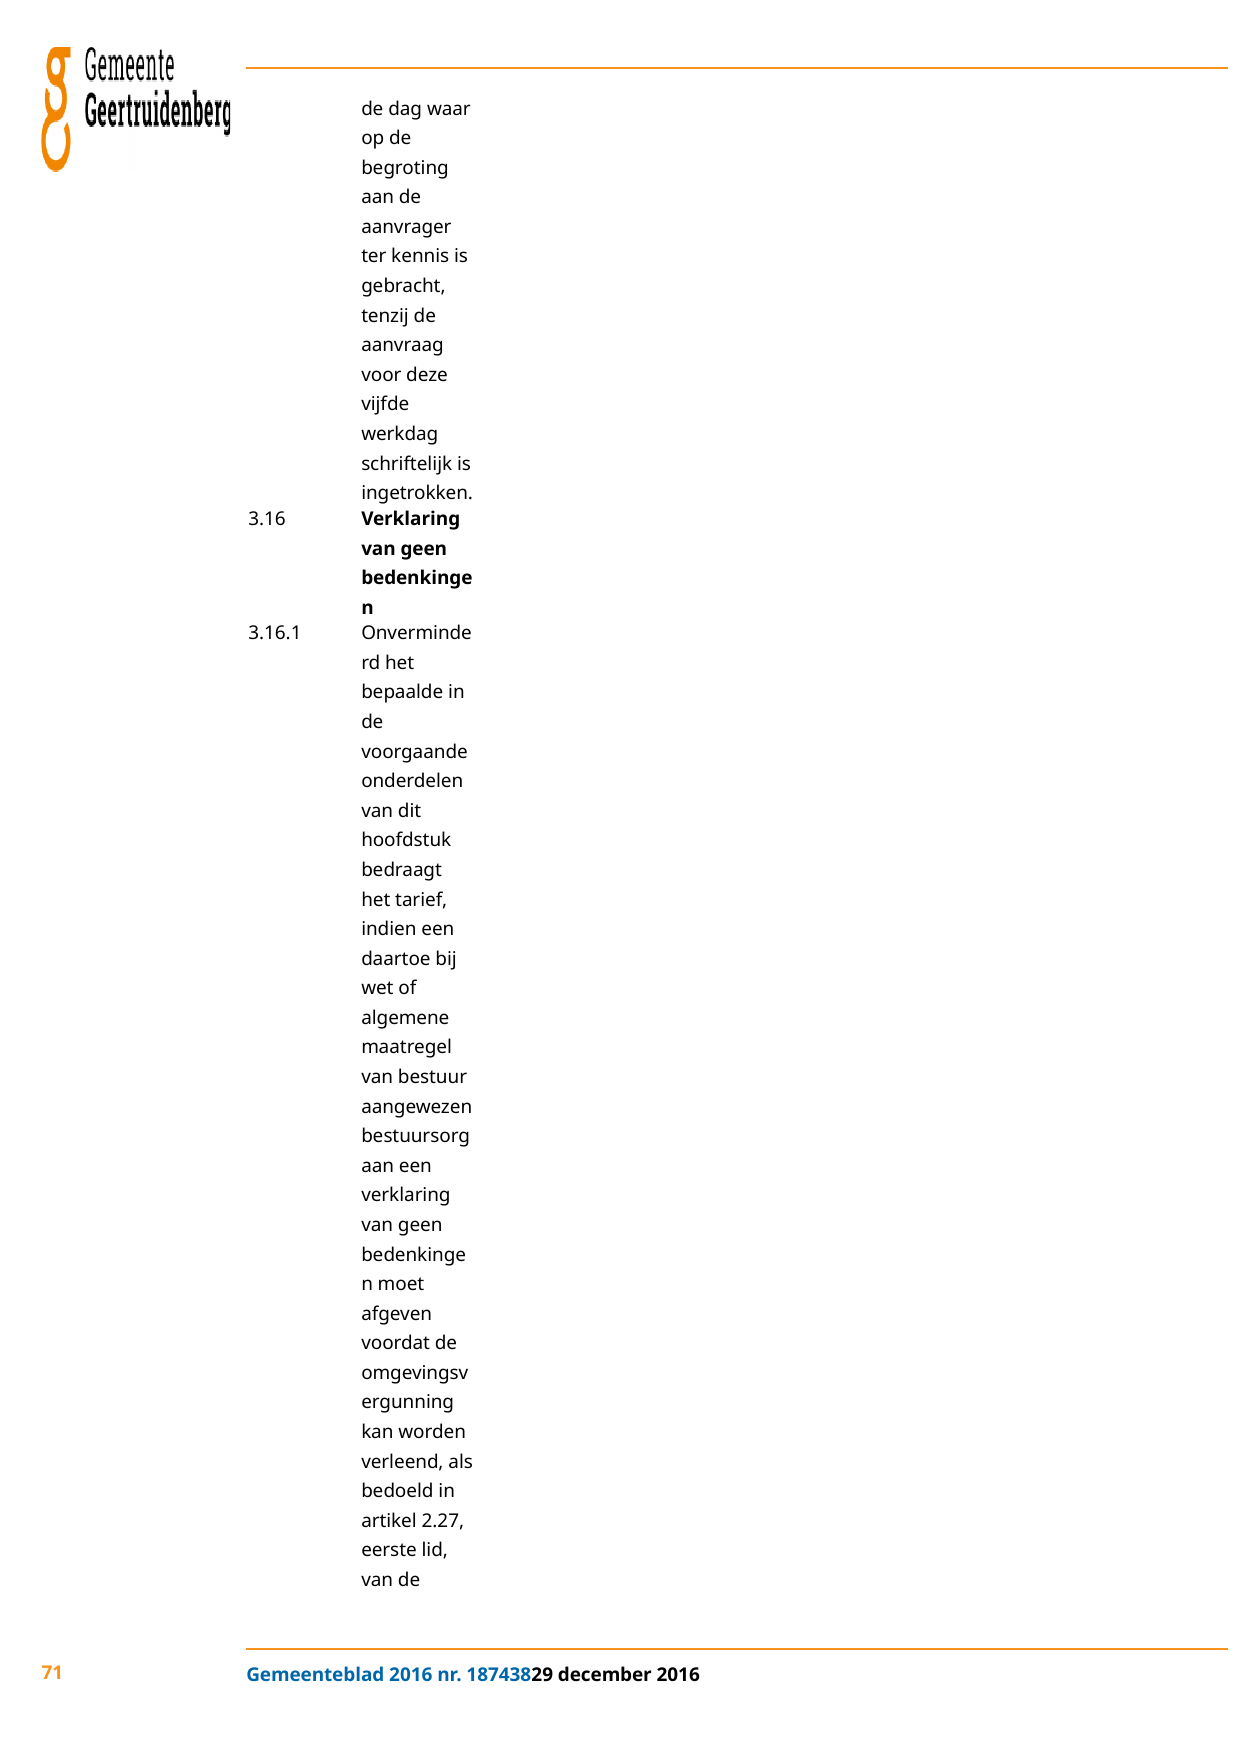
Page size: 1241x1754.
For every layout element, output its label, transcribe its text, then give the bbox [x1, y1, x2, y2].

table_cell Onverminderd het bepaalde in de voorgaande onderdelen van dit hoofdstuk bedraagt het tarief, indien een daartoe bij wet of algemene maatregel van bestuur aangewezen bestuursorgaan een verklaring van geen bedenkingen moet afgeven voordat de omgevingsvergunning kan worden verleend, als bedoeld in artikel 2.27, eerste lid, van de [361, 620, 474, 1592]
table_cell [587, 95, 700, 505]
table_cell [587, 620, 700, 1592]
table_cell [248, 95, 361, 505]
table_cell Verklaring van geen bedenkingen [361, 505, 474, 619]
table_cell [587, 505, 700, 619]
table_cell 3.16 [248, 505, 361, 619]
picture [41, 47, 231, 172]
table_cell de dag waar op de begroting aan de aanvrager ter kennis is gebracht, tenzij de aanvraag voor deze vijfde werkdag schriftelijk is ingetrokken. [361, 95, 474, 505]
table_cell [474, 505, 587, 619]
table_cell 3.16.1 [248, 620, 361, 1592]
table_cell [474, 95, 587, 505]
table_cell [474, 620, 587, 1592]
